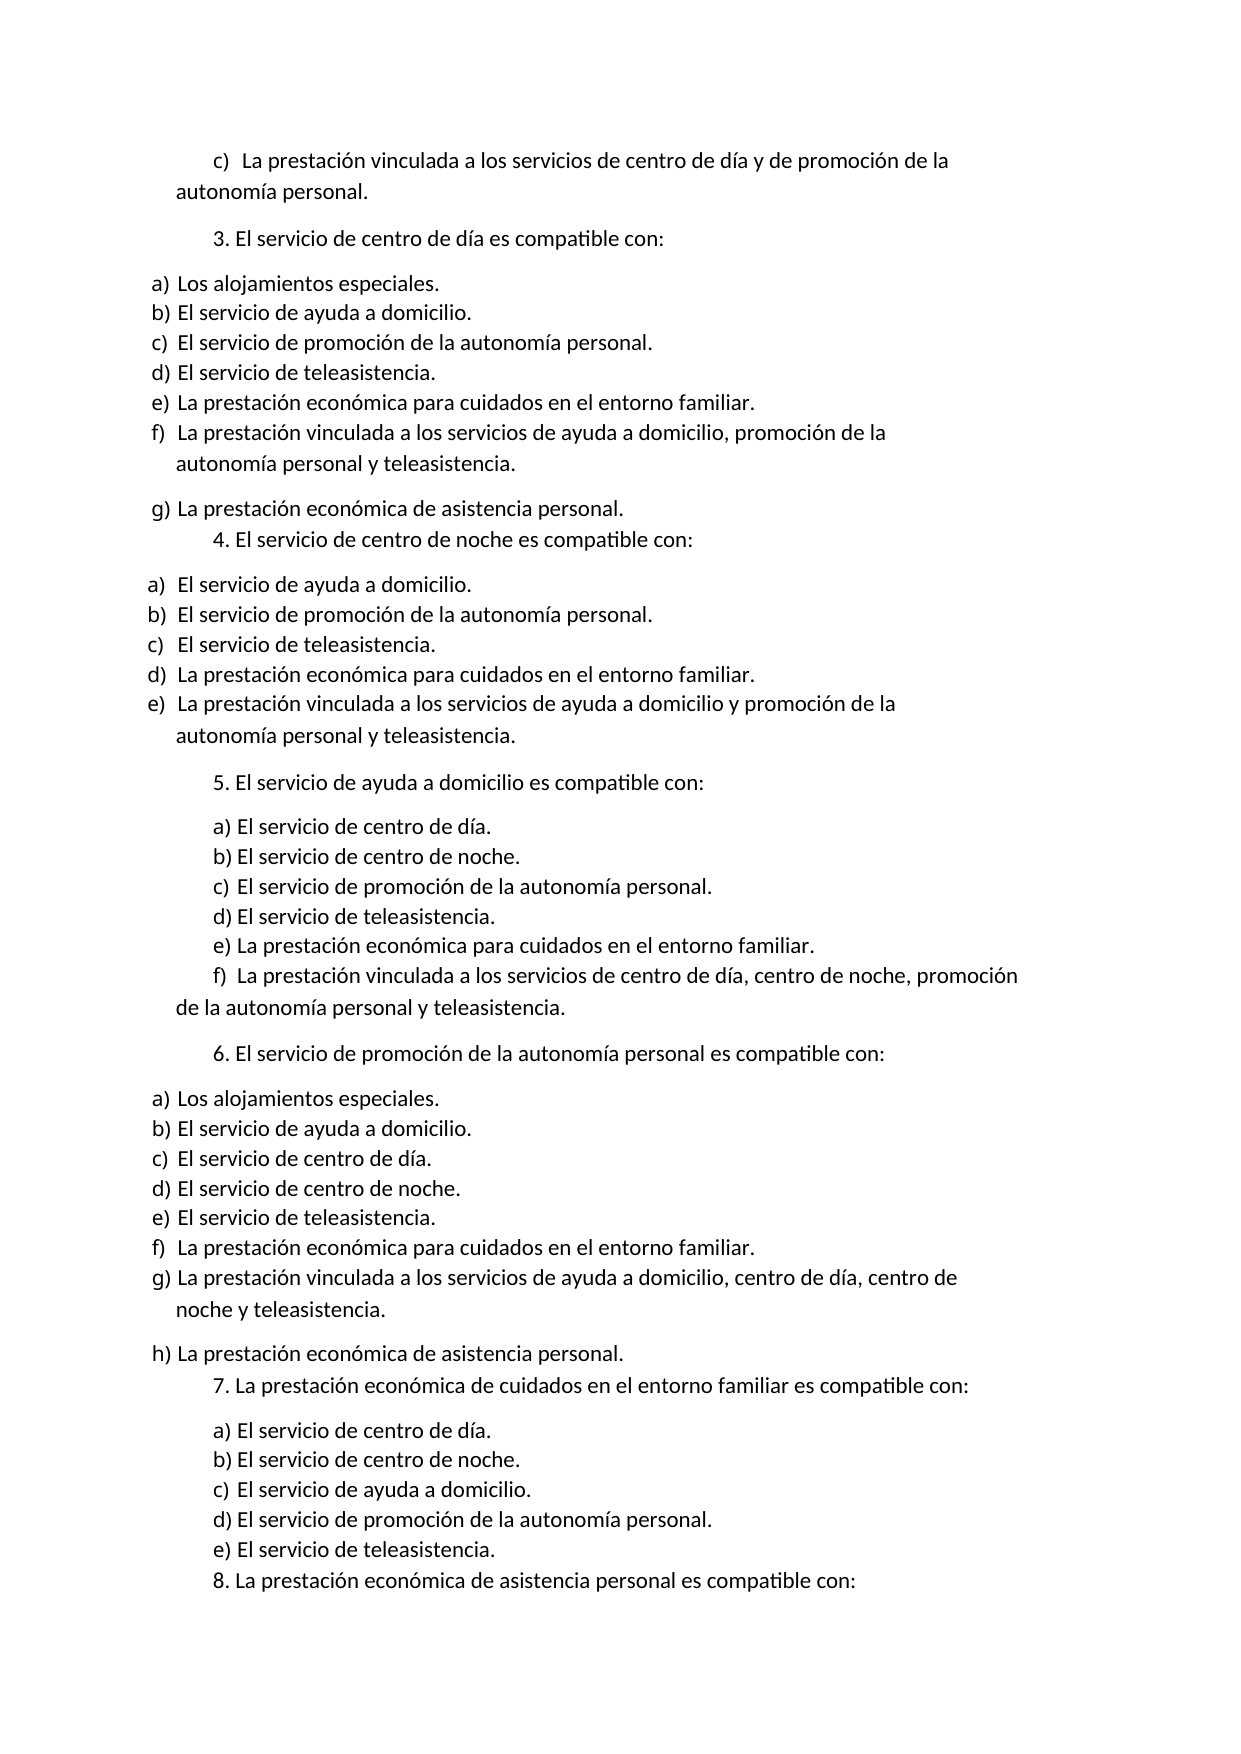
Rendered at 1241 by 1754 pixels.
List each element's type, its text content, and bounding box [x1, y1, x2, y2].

list El servicio de teleasistencia. [213, 904, 1063, 929]
list El servicio de teleasistencia. [152, 1205, 1063, 1231]
list Los alojamientos especiales. [152, 1086, 1063, 1112]
list El servicio de promoción de la autonomía personal. [151, 330, 1063, 356]
text 3. El servicio de centro de día es compatible con: [213, 224, 1063, 252]
list El servicio de centro de noche. [213, 844, 1063, 869]
text noche y teleasistencia. [176, 1295, 1063, 1323]
list La prestación vinculada a los servicios de ayuda a domicilio, promoción de la [151, 419, 1063, 445]
list El servicio de promoción de la autonomía personal. [213, 1507, 1063, 1532]
list El servicio de centro de día. [213, 814, 1063, 840]
list La prestación económica para cuidados en el entorno familiar. [152, 1235, 1063, 1261]
list El servicio de centro de noche. [213, 1447, 1063, 1473]
text 4. El servicio de centro de noche es compatible con: [213, 526, 1063, 554]
text autonomía personal y teleasistencia. [176, 721, 1063, 749]
text 6. El servicio de promoción de la autonomía personal es compatible con: [213, 1039, 1063, 1068]
list El servicio de centro de noche. [152, 1176, 1063, 1201]
list La prestación vinculada a los servicios de centro de día, centro de noche, promoción [213, 963, 1063, 989]
list La prestación vinculada a los servicios de centro de día y de promoción de la [213, 148, 1063, 173]
list El servicio de teleasistencia. [213, 1537, 1063, 1562]
list El servicio de promoción de la autonomía personal. [147, 602, 1063, 627]
list La prestación económica para cuidados en el entorno familiar. [151, 390, 1063, 415]
list La prestación económica de asistencia personal. [152, 1341, 1063, 1367]
list El servicio de centro de día. [213, 1418, 1063, 1443]
list El servicio de teleasistencia. [151, 360, 1063, 385]
list El servicio de ayuda a domicilio. [213, 1477, 1063, 1503]
list La prestación económica para cuidados en el entorno familiar. [147, 662, 1063, 687]
list La prestación vinculada a los servicios de ayuda a domicilio, centro de día, centro de [152, 1265, 1063, 1290]
text autonomía personal. [176, 177, 1063, 205]
text autonomía personal y teleasistencia. [176, 449, 1063, 477]
text 8. La prestación económica de asistencia personal es compatible con: [213, 1567, 1063, 1594]
list El servicio de centro de día. [152, 1146, 1063, 1171]
list El servicio de ayuda a domicilio. [152, 1116, 1063, 1141]
list El servicio de promoción de la autonomía personal. [213, 874, 1063, 899]
text 5. El servicio de ayuda a domicilio es compatible con: [213, 768, 1063, 796]
list El servicio de teleasistencia. [147, 632, 1063, 657]
list El servicio de ayuda a domicilio. [147, 572, 1063, 598]
list La prestación económica para cuidados en el entorno familiar. [213, 933, 1063, 959]
list Los alojamientos especiales. [151, 271, 1063, 296]
list El servicio de ayuda a domicilio. [151, 300, 1063, 326]
text de la autonomía personal y teleasistencia. [176, 993, 1063, 1021]
list La prestación vinculada a los servicios de ayuda a domicilio y promoción de la [147, 691, 1063, 717]
list La prestación económica de asistencia personal. [151, 496, 1063, 521]
text 7. La prestación económica de cuidados en el entorno familiar es compatible con: [213, 1371, 1063, 1399]
